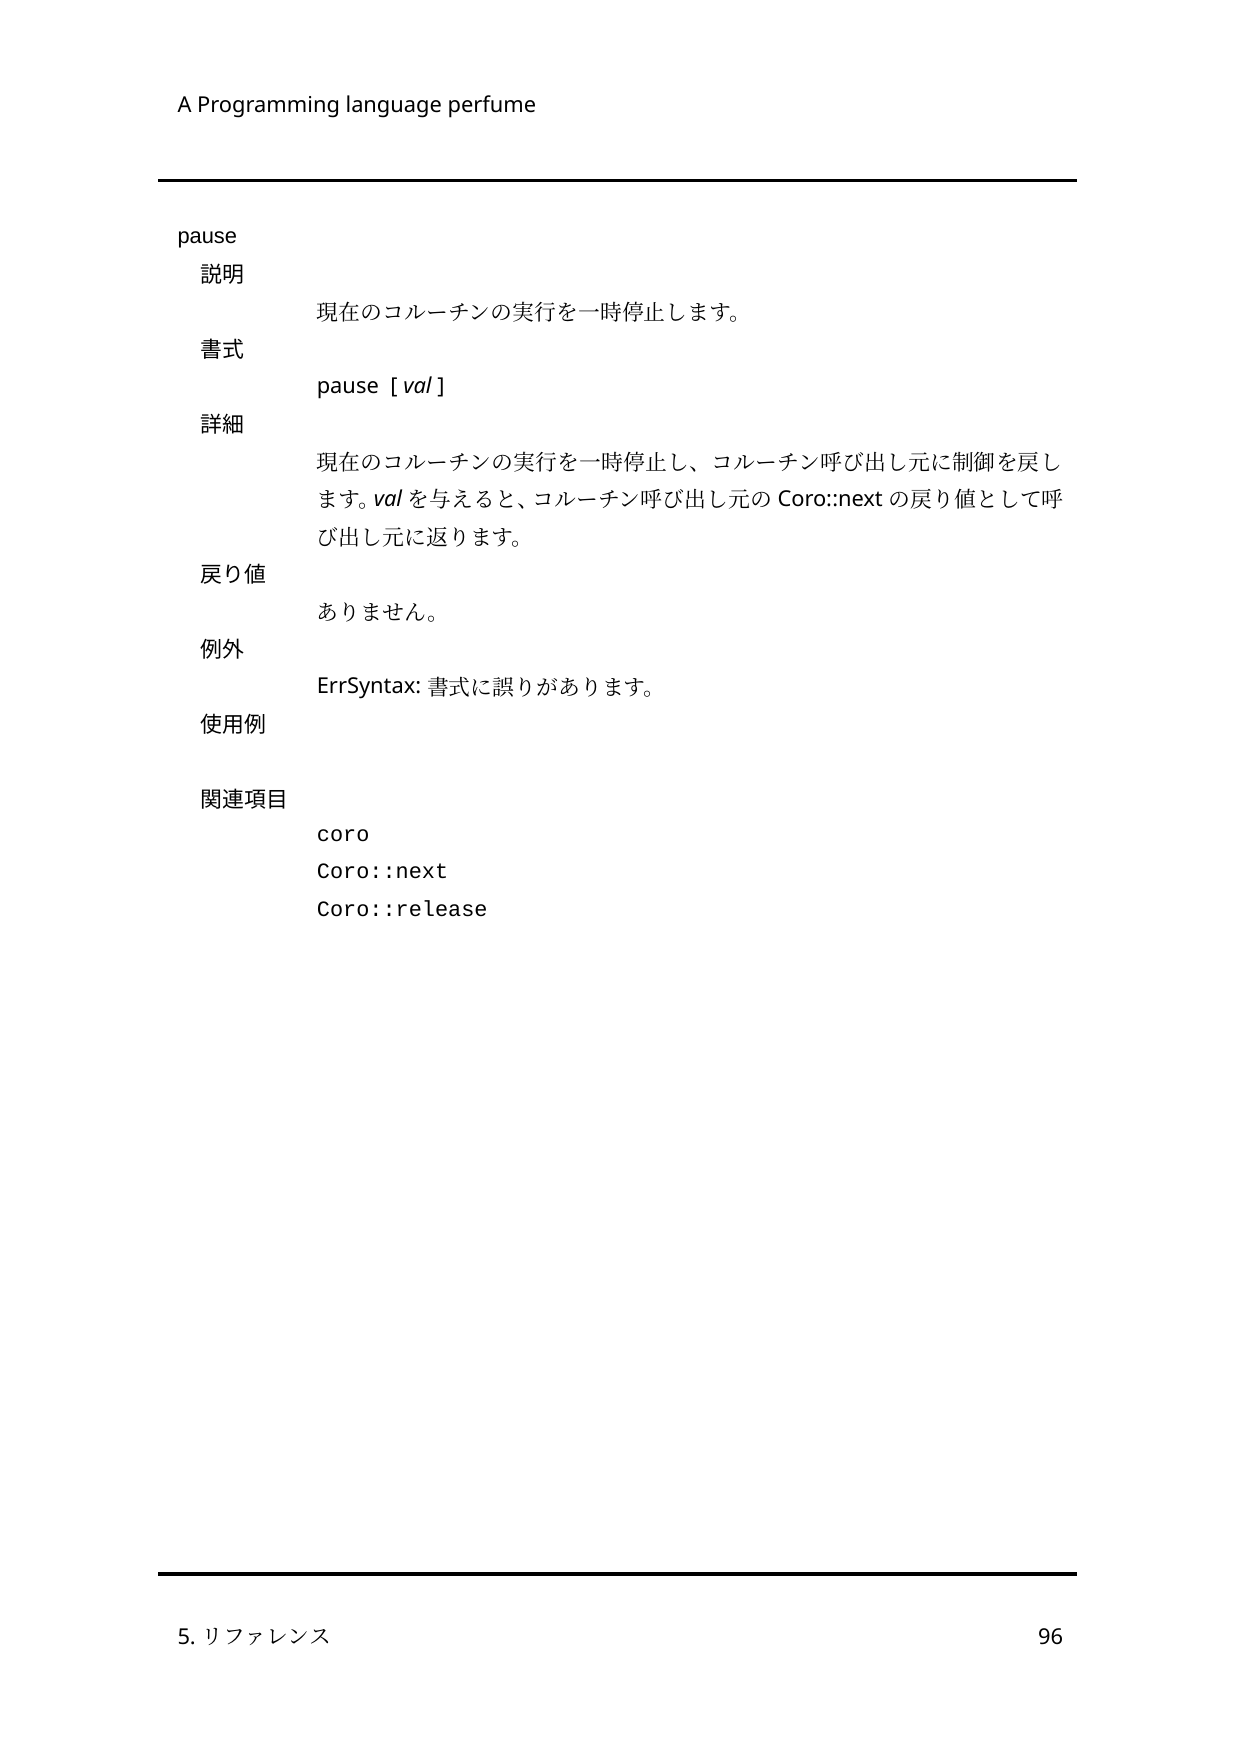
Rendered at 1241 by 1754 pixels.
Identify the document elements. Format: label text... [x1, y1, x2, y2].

table_cell ありません。 [317, 554, 1063, 629]
table_cell [317, 704, 1063, 779]
table_header 現在のコルーチンの実行を一時停止します。 [317, 254, 1063, 329]
table_cell ErrSyntax: 書式に誤りがあります。 [317, 629, 1063, 704]
table_cell pause [ val ] [317, 329, 1063, 404]
table_cell coro Coro::next Coro::release [317, 779, 1063, 929]
table_cell 戻り値 [200, 554, 317, 629]
table_cell 現在のコルーチンの実行を一時停止し、コルーチン呼び出し元に制御を戻します。val を与えると、コルーチン呼び出し元の Coro::next の戻り値として呼び出し元に返ります。 [317, 404, 1063, 554]
table_cell 書式 [200, 329, 317, 404]
table_cell 関連項目 [200, 779, 317, 929]
table_header 説明 [200, 254, 317, 329]
table_cell 使用例 [200, 704, 317, 779]
table_cell 詳細 [200, 404, 317, 554]
table_cell 例外 [200, 629, 317, 704]
subtitle pause [177, 217, 1063, 254]
